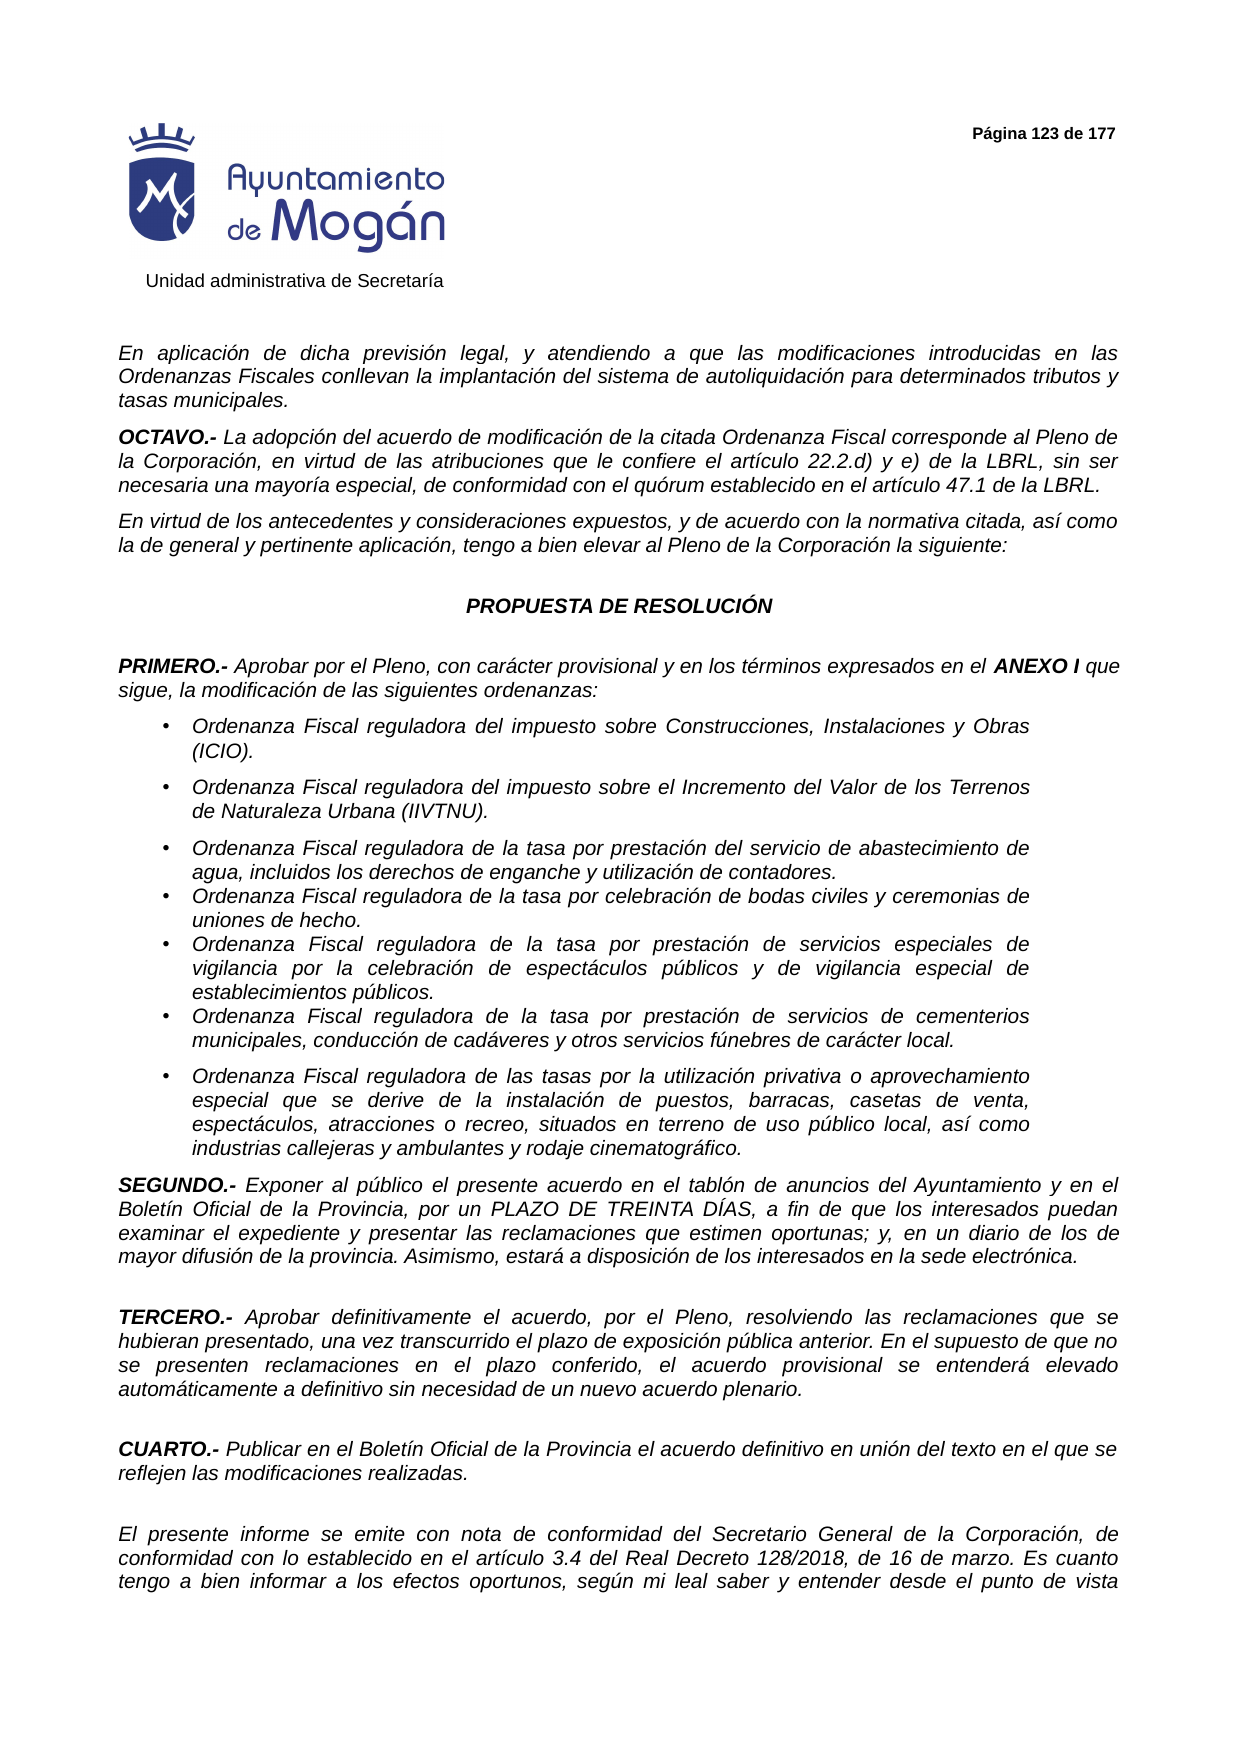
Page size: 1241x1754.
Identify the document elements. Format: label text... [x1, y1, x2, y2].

text OCTAVO.- La adopción del acuerdo de modificación de la citada Ordenanza Fiscal corresponde al Pleno de la Corporación, en virtud de las atribuciones que le confiere el artículo 22.2.d) y e) de la LBRL, sin ser necesaria una mayoría especial, de conformidad con el quórum establecido en el artículo 47.1 de la LBRL. [118, 425, 1122, 497]
list Ordenanza Fiscal reguladora del impuesto sobre Construcciones, Instalaciones y Obras (ICIO). [162, 714, 1033, 762]
text PRIMERO.- Aprobar por el Pleno, con carácter provisional y en los términos expresados en el ANEXO I que sigue, la modificación de las siguientes ordenanzas: [118, 630, 1122, 702]
text En aplicación de dicha previsión legal, y atendiendo a que las modificaciones introducidas en las Ordenanzas Fiscales conllevan la implantación del sistema de autoliquidación para determinados tributos y tasas municipales. [118, 340, 1122, 412]
list Ordenanza Fiscal reguladora del impuesto sobre el Incremento del Valor de los Terrenos de Naturaleza Urbana (IIVTNU). [162, 775, 1033, 823]
list Ordenanza Fiscal reguladora de la tasa por prestación de servicios especiales de vigilancia por la celebración de espectáculos públicos y de vigilancia especial de establecimientos públicos. [162, 931, 1033, 1003]
picture [128, 123, 445, 259]
list Ordenanza Fiscal reguladora de las tasas por la utilización privativa o aprovechamiento especial que se derive de la instalación de puestos, barracas, casetas de venta, espectáculos, atracciones o recreo, situados en terreno de uso público local, así como industrias callejeras y ambulantes y rodaje cinematográfico. [162, 1064, 1033, 1160]
text SEGUNDO.- Exponer al público el presente acuerdo en el tablón de anuncios del Ayuntamiento y en el Boletín Oficial de la Provincia, por un PLAZO DE TREINTA DÍAS, a fin de que los interesados puedan examinar el expediente y presentar las reclamaciones que estimen oportunas; y, en un diario de los de mayor difusión de la provincia. Asimismo, estará a disposición de los interesados en la sede electrónica. [118, 1172, 1122, 1268]
list Ordenanza Fiscal reguladora de la tasa por prestación del servicio de abastecimiento de agua, incluidos los derechos de enganche y utilización de contadores. [162, 835, 1033, 883]
text TERCERO.- Aprobar definitivamente el acuerdo, por el Pleno, resolviendo las reclamaciones que se hubieran presentado, una vez transcurrido el plazo de exposición pública anterior. En el supuesto de que no se presenten reclamaciones en el plazo conferido, el acuerdo provisional se entenderá elevado automáticamente a definitivo sin necesidad de un nuevo acuerdo plenario. [118, 1281, 1122, 1401]
text El presente informe se emite con nota de conformidad del Secretario General de la Corporación, de conformidad con lo establecido en el artículo 3.4 del Real Decreto 128/2018, de 16 de marzo. Es cuanto tengo a bien informar a los efectos oportunos, según mi leal saber y entender desde el punto de vista [118, 1497, 1122, 1593]
text CUARTO.- Publicar en el Boletín Oficial de la Provincia el acuerdo definitivo en unión del texto en el que se reflejen las modificaciones realizadas. [118, 1413, 1122, 1485]
text En virtud de los antecedentes y consideraciones expuestos, y de acuerdo con la normativa citada, así como la de general y pertinente aplicación, tengo a bien elevar al Pleno de la Corporación la siguiente: [118, 509, 1122, 557]
list Ordenanza Fiscal reguladora de la tasa por celebración de bodas civiles y ceremonias de uniones de hecho. [162, 883, 1033, 931]
list Ordenanza Fiscal reguladora de la tasa por prestación de servicios de cementerios municipales, conducción de cadáveres y otros servicios fúnebres de carácter local. [162, 1003, 1033, 1051]
text PROPUESTA DE RESOLUCIÓN [118, 569, 1122, 617]
